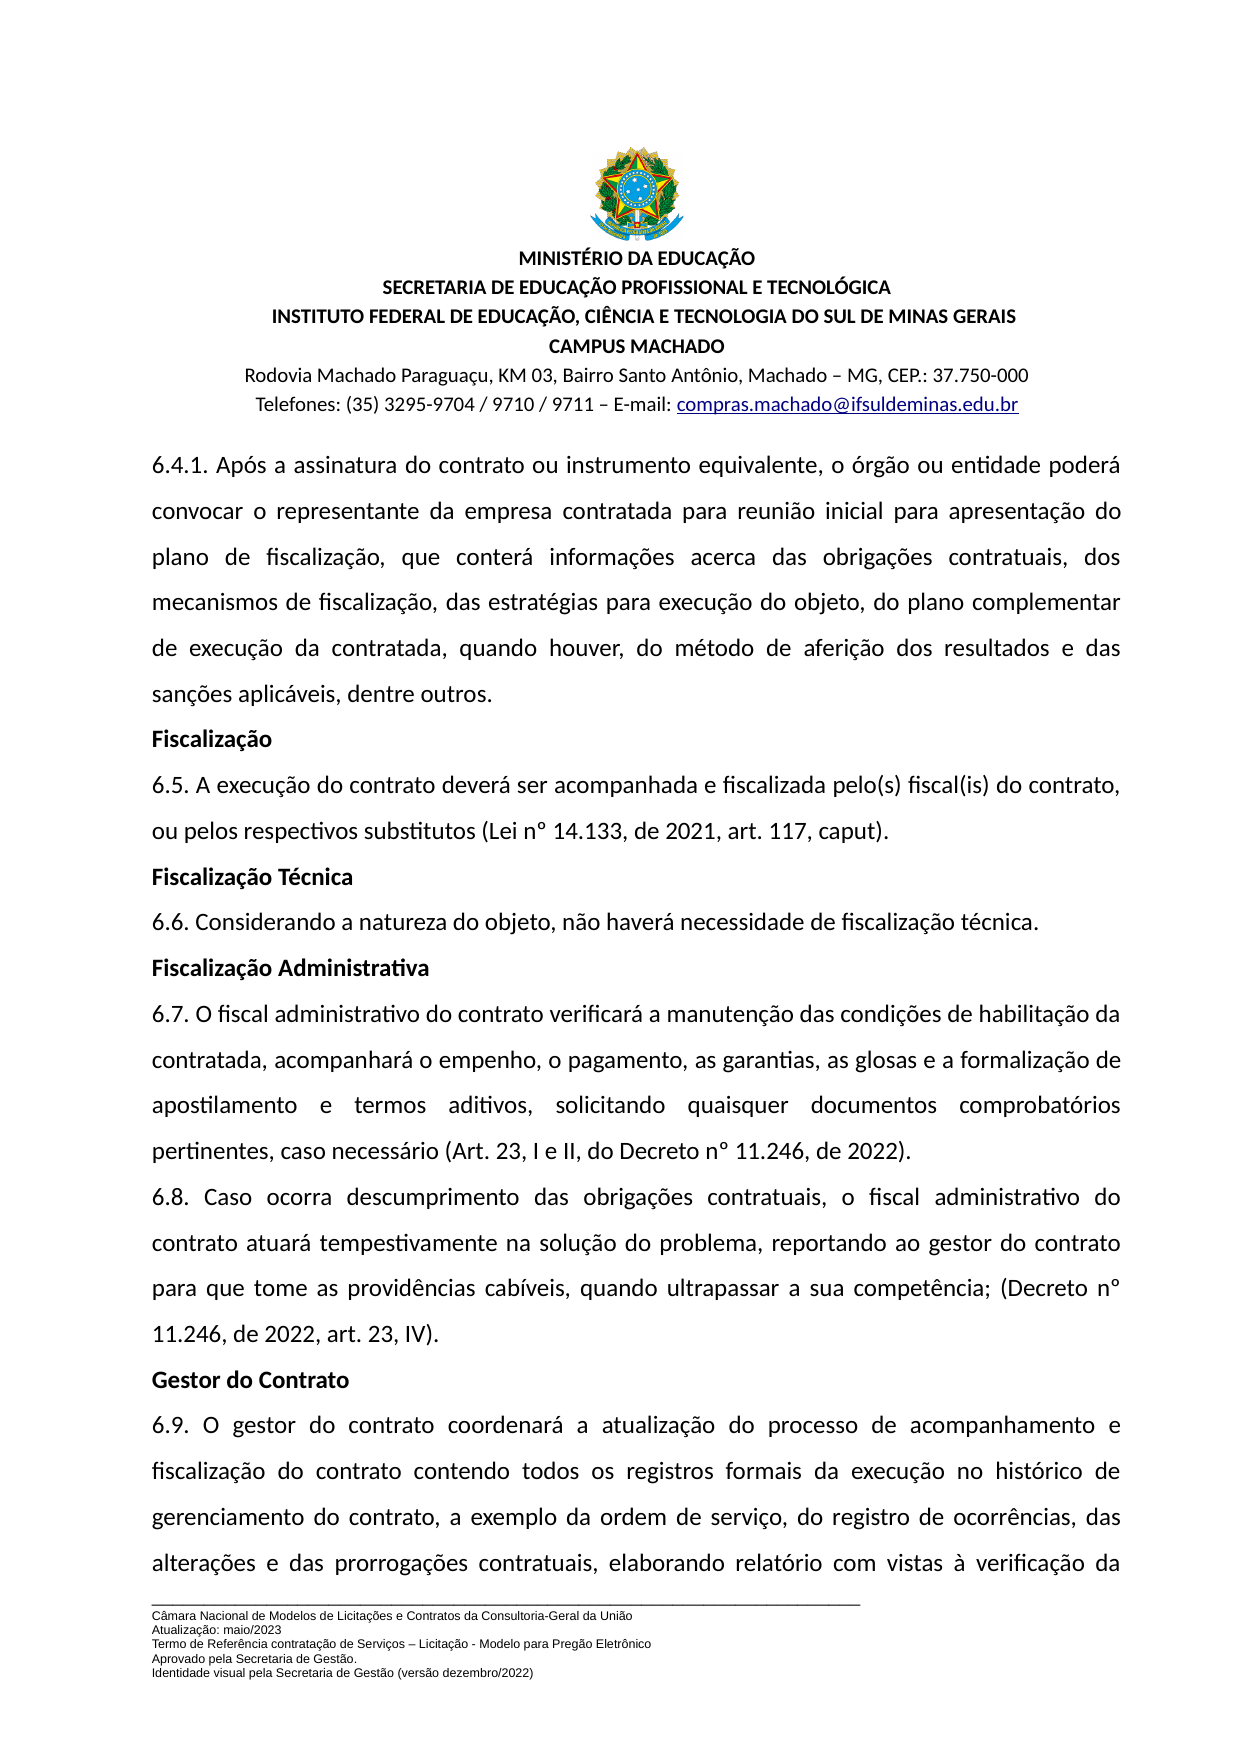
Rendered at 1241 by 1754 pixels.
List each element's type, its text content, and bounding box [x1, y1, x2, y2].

text 6.7. O fiscal administrativo do contrato verificará a manutenção das condições de habilitação da contratada, acompanhará o empenho, o pagamento, as garantias, as glosas e a formalização de apostilamento e termos aditivos, solicitando quaisquer documentos comprobatórios pertinentes, caso necessário (Art. 23, I e II, do Decreto nº 11.246, de 2022). [152, 998, 1122, 1166]
text 6.4.1. Após a assinatura do contrato ou instrumento equivalente, o órgão ou entidade poderá convocar o representante da empresa contratada para reunião inicial para apresentação do plano de fiscalização, que conterá informações acerca das obrigações contratuais, dos mecanismos de fiscalização, das estratégias para execução do objeto, do plano complementar de execução da contratada, quando houver, do método de aferição dos resultados e das sanções aplicáveis, dentre outros. [152, 449, 1122, 708]
text Fiscalização Técnica [152, 861, 1122, 891]
picture [652, 219, 684, 241]
text 6.6. Considerando a natureza do objeto, não haverá necessidade de fiscalização técnica. [152, 907, 1122, 937]
text Fiscalização Administrativa [152, 952, 1122, 983]
picture [656, 223, 665, 228]
text Gestor do Contrato [152, 1364, 1122, 1394]
text Fiscalização [152, 724, 1122, 754]
text 6.5. A execução do contrato deverá ser acompanhada e fiscalizada pelo(s) fiscal(is) do contrato, ou pelos respectivos substitutos (Lei nº 14.133, de 2021, art. 117, caput). [152, 769, 1122, 846]
picture [630, 236, 645, 241]
text 6.8. Caso ocorra descumprimento das obrigações contratuais, o fiscal administrativo do contrato atuará tempestivamente na solução do problema, reportando ao gestor do contrato para que tome as providências cabíveis, quando ultrapassar a sua competência; (Decreto nº 11.246, de 2022, art. 23, IV). [152, 1181, 1122, 1349]
text 6.9. O gestor do contrato coordenará a atualização do processo de acompanhamento e fiscalização do contrato contendo todos os registros formais da execução no histórico de gerenciamento do contrato, a exemplo da ordem de serviço, do registro de ocorrências, das alterações e das prorrogações contratuais, elaborando relatório com vistas à verificação da [152, 1409, 1122, 1577]
picture [590, 147, 684, 241]
